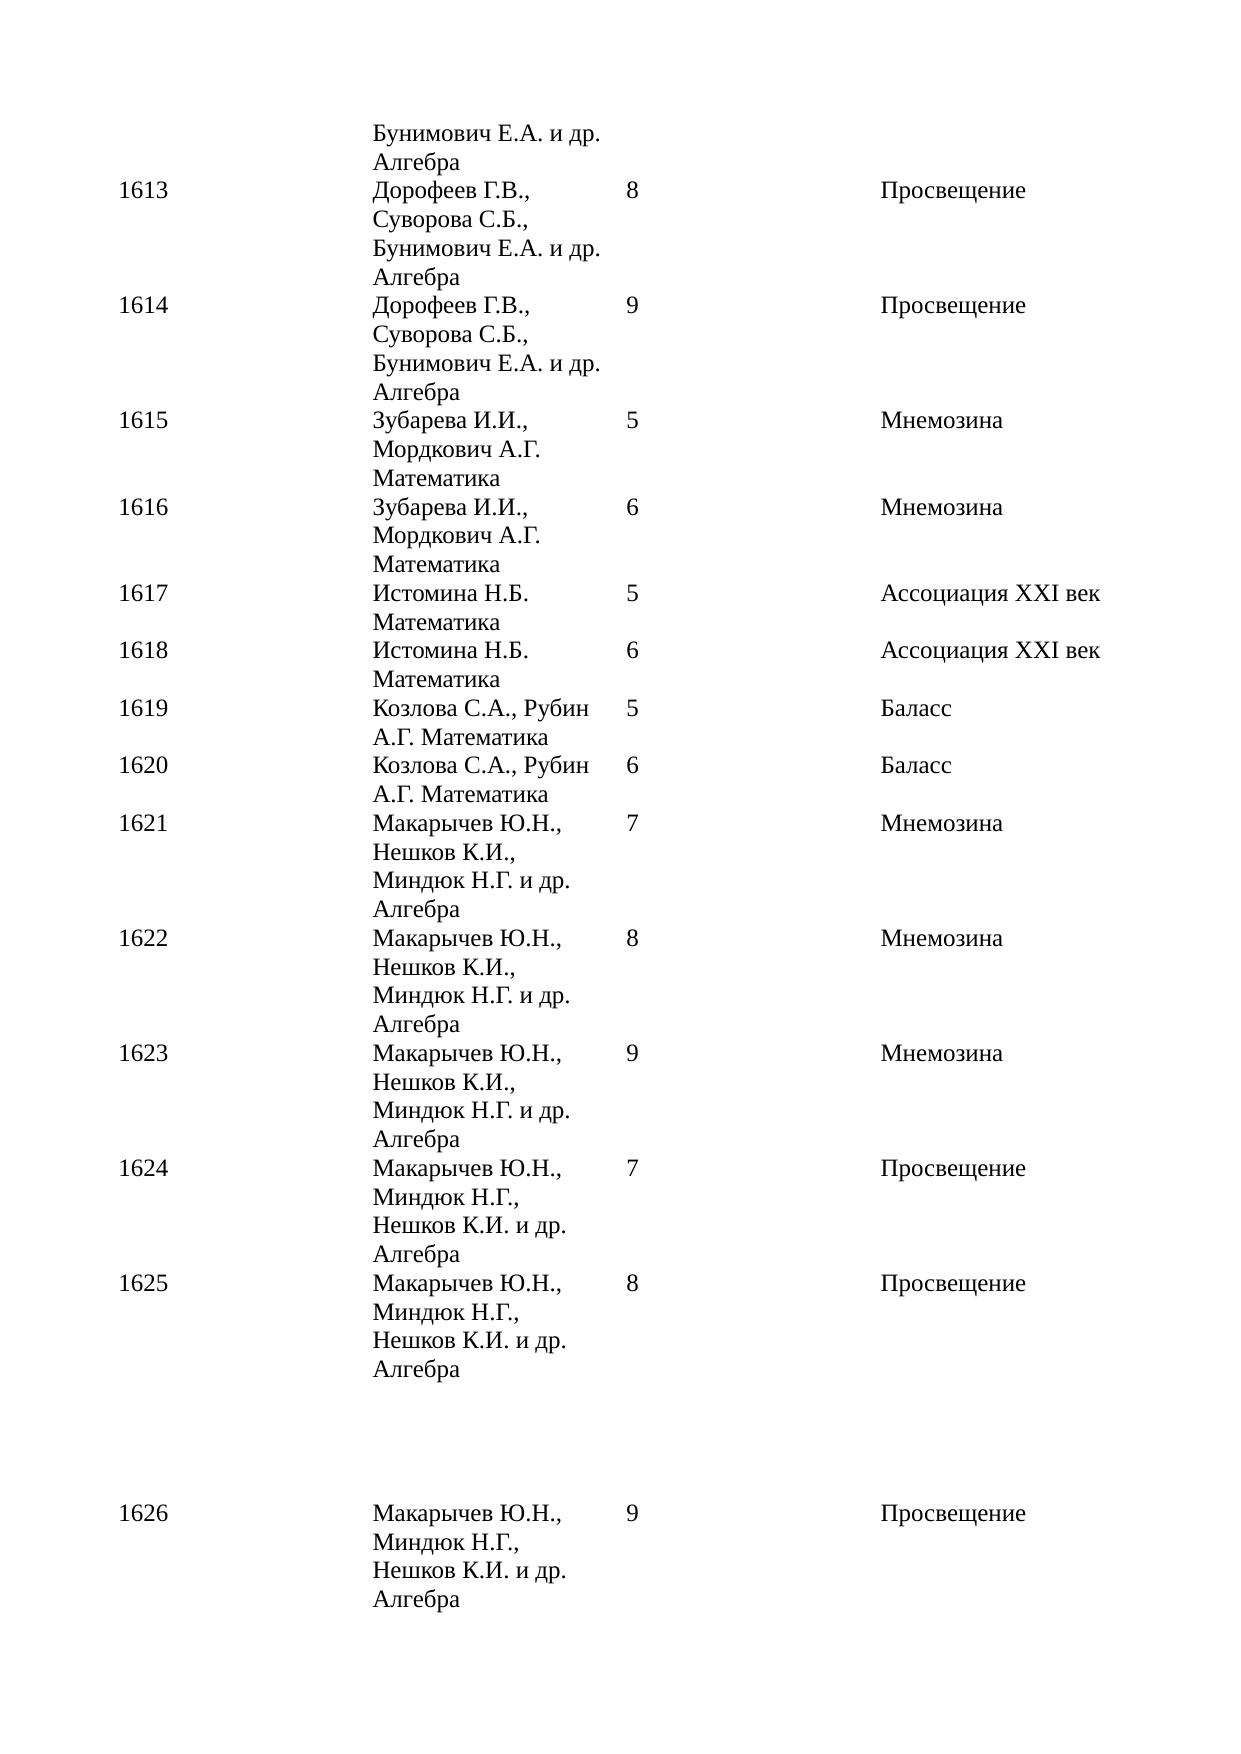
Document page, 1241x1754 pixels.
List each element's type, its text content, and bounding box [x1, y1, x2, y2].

table_cell [615, 118, 869, 176]
table_header Макарычев Ю.Н., Миндюк Н.Г., Нешков К.И. и др. Алгебра [361, 1498, 615, 1613]
table_header 1626 [107, 1498, 361, 1613]
table_cell 6 [615, 636, 869, 693]
table_cell Мнемозина [869, 406, 1123, 492]
table_cell 5 [615, 693, 869, 751]
table_cell 1625 [107, 1268, 361, 1383]
table_cell Макарычев Ю.Н., Миндюк Н.Г., Нешков К.И. и др. Алгебра [361, 1268, 615, 1383]
table_cell Баласс [869, 751, 1123, 808]
table_cell Макарычев Ю.Н., Нешков К.И., Миндюк Н.Г. и др. Алгебра [361, 1038, 615, 1153]
table_cell Макарычев Ю.Н., Нешков К.И., Миндюк Н.Г. и др. Алгебра [361, 808, 615, 923]
table_cell Макарычев Ю.Н., Нешков К.И., Миндюк Н.Г. и др. Алгебра [361, 923, 615, 1038]
table_cell Просвещение [869, 176, 1123, 291]
table_cell Истомина Н.Б. Математика [361, 636, 615, 693]
table_cell 5 [615, 406, 869, 492]
table_cell Мнемозина [869, 923, 1123, 1038]
table_cell Макарычев Ю.Н., Миндюк Н.Г., Нешков К.И. и др. Алгебра [361, 1153, 615, 1268]
table_cell 1614 [107, 291, 361, 406]
table_cell 9 [615, 291, 869, 406]
table_cell 7 [615, 1153, 869, 1268]
table_cell Мнемозина [869, 492, 1123, 578]
table_cell Просвещение [869, 291, 1123, 406]
table_cell Мнемозина [869, 808, 1123, 923]
table_cell 6 [615, 751, 869, 808]
table_cell 1623 [107, 1038, 361, 1153]
table_cell 1615 [107, 406, 361, 492]
table_cell 8 [615, 1268, 869, 1383]
table_cell Мнемозина [869, 1038, 1123, 1153]
table_cell Дорофеев Г.В., Суворова С.Б., Бунимович Е.А. и др. Алгебра [361, 176, 615, 291]
table_cell 1616 [107, 492, 361, 578]
table_header Просвещение [869, 1498, 1123, 1613]
table_cell [869, 118, 1123, 176]
table_header 9 [615, 1498, 869, 1613]
table_cell 6 [615, 492, 869, 578]
table_cell 7 [615, 808, 869, 923]
table_cell 1620 [107, 751, 361, 808]
table_cell [107, 118, 361, 176]
table_cell 1622 [107, 923, 361, 1038]
table_cell Козлова С.А., Рубин А.Г. Математика [361, 693, 615, 751]
table_cell Бунимович Е.А. и др. Алгебра [361, 118, 615, 176]
table_cell 1613 [107, 176, 361, 291]
table_cell Зубарева И.И., Мордкович А.Г. Математика [361, 492, 615, 578]
table_cell 8 [615, 923, 869, 1038]
table_cell 9 [615, 1038, 869, 1153]
table_cell Дорофеев Г.В., Суворова С.Б., Бунимович Е.А. и др. Алгебра [361, 291, 615, 406]
table_cell Истомина Н.Б. Математика [361, 578, 615, 636]
table_cell 1624 [107, 1153, 361, 1268]
table_cell 8 [615, 176, 869, 291]
table_cell Ассоциация ХХI век [869, 636, 1123, 693]
table_cell Ассоциация ХХI век [869, 578, 1123, 636]
table_cell 1617 [107, 578, 361, 636]
table_cell 5 [615, 578, 869, 636]
table_cell 1619 [107, 693, 361, 751]
table_cell Зубарева И.И., Мордкович А.Г. Математика [361, 406, 615, 492]
table_cell 1621 [107, 808, 361, 923]
table_cell Просвещение [869, 1153, 1123, 1268]
table_cell 1618 [107, 636, 361, 693]
table_cell Просвещение [869, 1268, 1123, 1383]
table_cell Баласс [869, 693, 1123, 751]
table_cell Козлова С.А., Рубин А.Г. Математика [361, 751, 615, 808]
